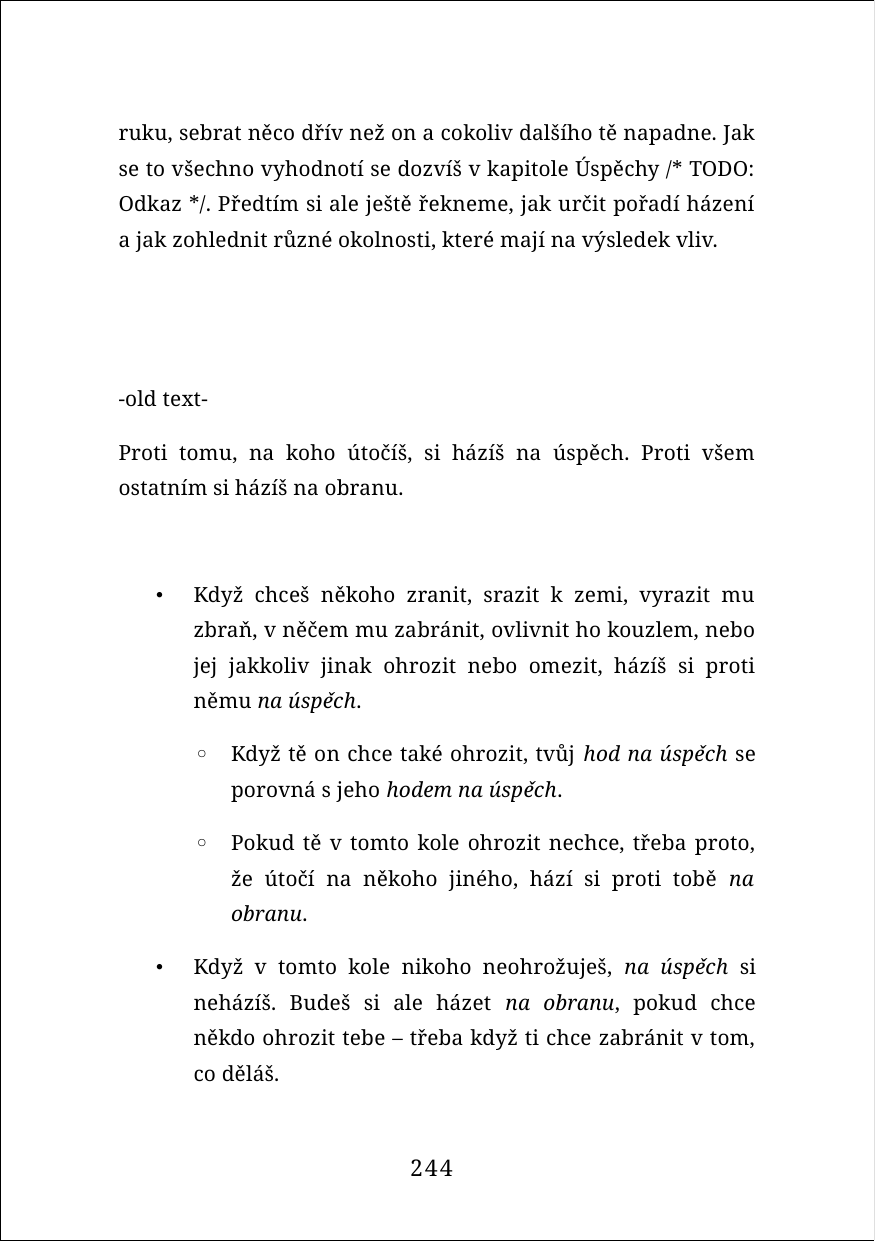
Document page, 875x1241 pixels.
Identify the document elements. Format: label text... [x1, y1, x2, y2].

list Když v tomto kole nikoho neohrožuješ, na úspěch si neházíš. Budeš si ale házet na obranu, pokud chce někdo ohrozit tebe – třeba když ti chce zabránit v tom, co děláš. [156, 952, 756, 1087]
text -old text- [118, 384, 756, 413]
text ruku, sebrat něco dřív než on a cokoliv dalšího tě napadne. Jak se to všechno vyhodnotí se dozvíš v kapitole Úspěchy /* TODO: Odkaz */. Předtím si ale ještě řekneme, jak určit pořadí házení a jak zohlednit různé okolnosti, které mají na výsledek vliv. [118, 118, 756, 253]
list Když chceš někoho zranit, srazit k zemi, vyrazit mu zbraň, v něčem mu zabránit, ovlivnit ho kouzlem, nebo jej jakkoliv jinak ohrozit nebo omezit, házíš si proti němu na úspěch. [156, 580, 756, 715]
list Když tě on chce také ohrozit, tvůj hod na úspěch se porovná s jeho hodem na úspěch. [193, 739, 756, 803]
list Pokud tě v tomto kole ohrozit nechce, třeba proto, že útočí na někoho jiného, hází si proti tobě na obranu. [193, 828, 756, 928]
text Proti tomu, na koho útočíš, si házíš na úspěch. Proti všem ostatním si házíš na obranu. [118, 438, 756, 502]
